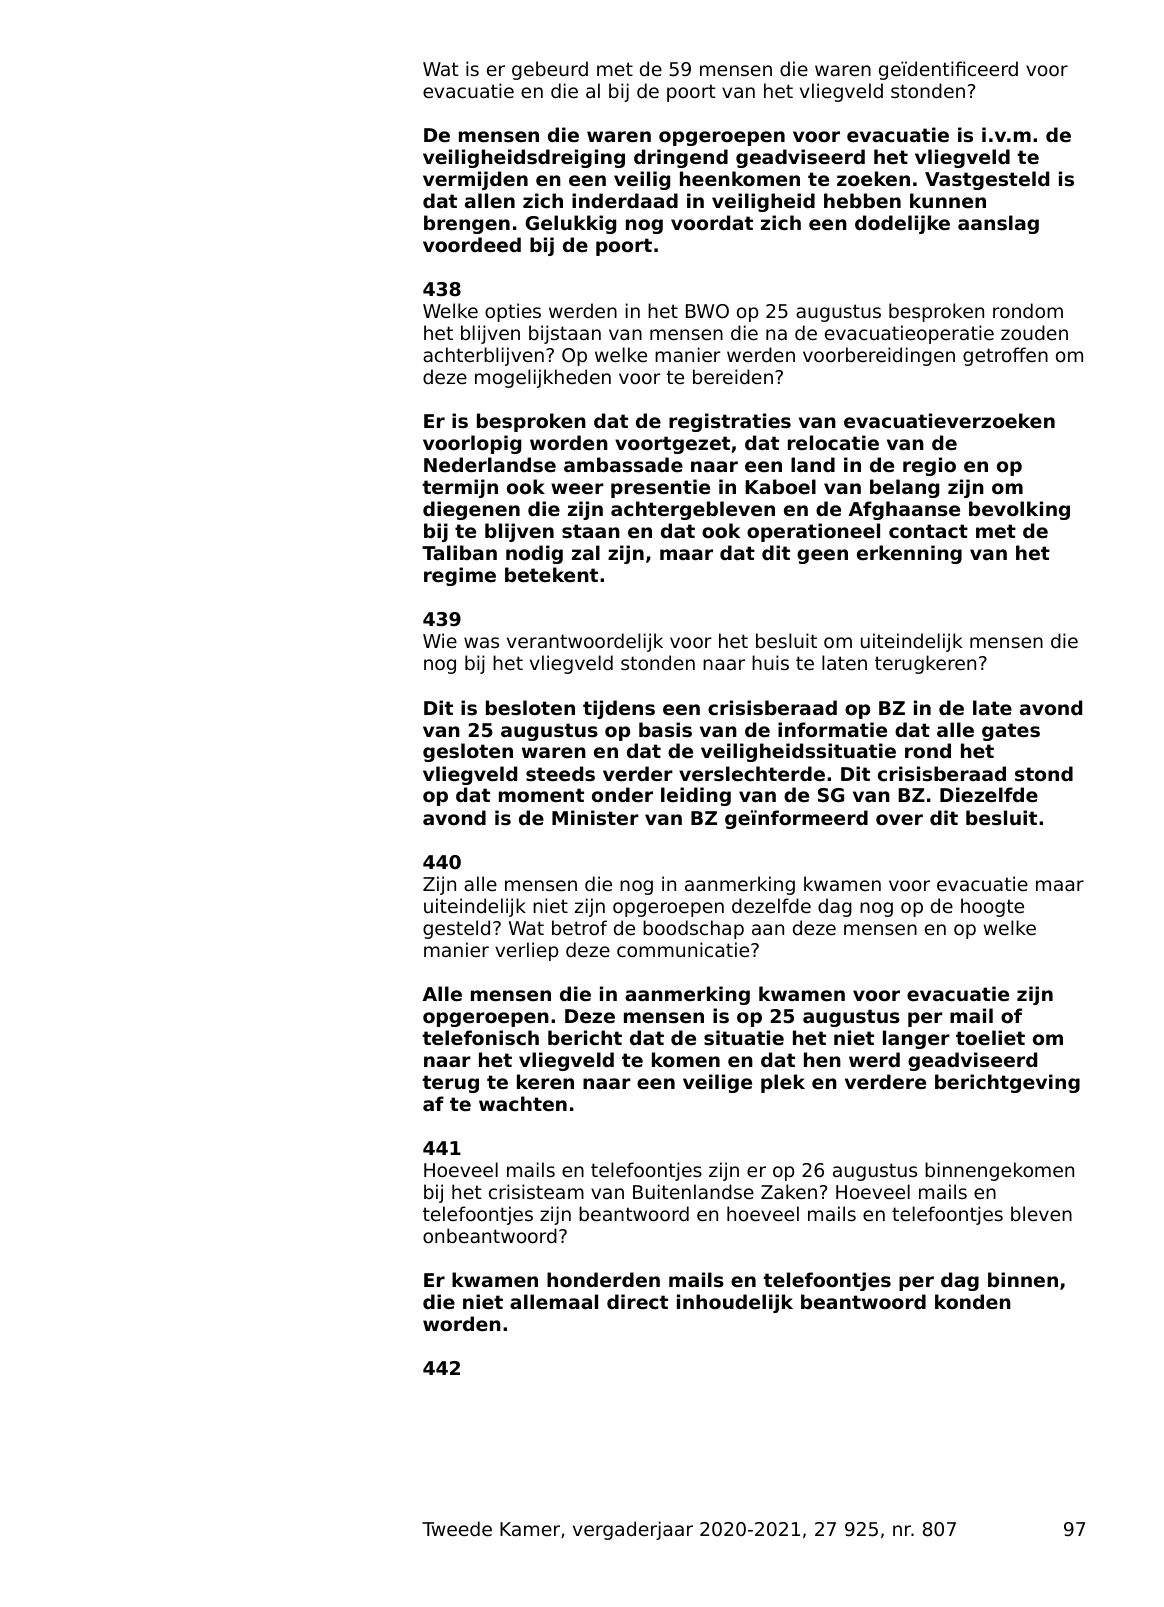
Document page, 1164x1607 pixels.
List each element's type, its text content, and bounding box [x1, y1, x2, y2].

text De mensen die waren opgeroepen voor evacuatie is i.v.m. de veiligheidsdreiging dringend geadviseerd het vliegveld te vermijden en een veilig heenkomen te zoeken. Vastgesteld is dat allen zich inderdaad in veiligheid hebben kunnen brengen. Gelukkig nog voordat zich een dodelijke aanslag voordeed bij de poort. [422, 125, 1087, 257]
text Dit is besloten tijdens een crisisberaad op BZ in de late avond van 25 augustus op basis van de informatie dat alle gates gesloten waren en dat de veiligheidssituatie rond het vliegveld steeds verder verslechterde. Dit crisisberaad stond op dat moment onder leiding van de SG van BZ. Diezelfde avond is de Minister van BZ geïnformeerd over dit besluit. [422, 697, 1087, 829]
text 442 [422, 1358, 1087, 1380]
text 441 [422, 1138, 1087, 1160]
text Hoeveel mails en telefoontjes zijn er op 26 augustus binnengekomen bij het crisisteam van Buitenlandse Zaken? Hoeveel mails en telefoontjes zijn beantwoord en hoeveel mails en telefoontjes bleven onbeantwoord? [422, 1160, 1087, 1248]
text Alle mensen die in aanmerking kwamen voor evacuatie zijn opgeroepen. Deze mensen is op 25 augustus per mail of telefonisch bericht dat de situatie het niet langer toeliet om naar het vliegveld te komen en dat hen werd geadviseerd terug te keren naar een veilige plek en verdere berichtgeving af te wachten. [422, 984, 1087, 1116]
text Wat is er gebeurd met de 59 mensen die waren geïdentificeerd voor evacuatie en die al bij de poort van het vliegveld stonden? [422, 59, 1087, 103]
text Er kwamen honderden mails en telefoontjes per dag binnen, die niet allemaal direct inhoudelijk beantwoord konden worden. [422, 1270, 1087, 1336]
text 440 [422, 852, 1087, 873]
text Zijn alle mensen die nog in aanmerking kwamen voor evacuatie maar uiteindelijk niet zijn opgeroepen dezelfde dag nog op de hoogte gesteld? Wat betrof de boodschap aan deze mensen en op welke manier verliep deze communicatie? [422, 873, 1087, 961]
text Er is besproken dat de registraties van evacuatieverzoeken voorlopig worden voortgezet, dat relocatie van de Nederlandse ambassade naar een land in de regio en op termijn ook weer presentie in Kaboel van belang zijn om diegenen die zijn achtergebleven en de Afghaanse bevolking bij te blijven staan en dat ook operationeel contact met de Taliban nodig zal zijn, maar dat dit geen erkenning van het regime betekent. [422, 411, 1087, 587]
text 439 [422, 609, 1087, 631]
text 438 [422, 279, 1087, 301]
text Wie was verantwoordelijk voor het besluit om uiteindelijk mensen die nog bij het vliegveld stonden naar huis te laten terugkeren? [422, 631, 1087, 675]
text Welke opties werden in het BWO op 25 augustus besproken rondom het blijven bijstaan van mensen die na de evacuatieoperatie zouden achterblijven? Op welke manier werden voorbereidingen getroffen om deze mogelijkheden voor te bereiden? [422, 301, 1087, 389]
